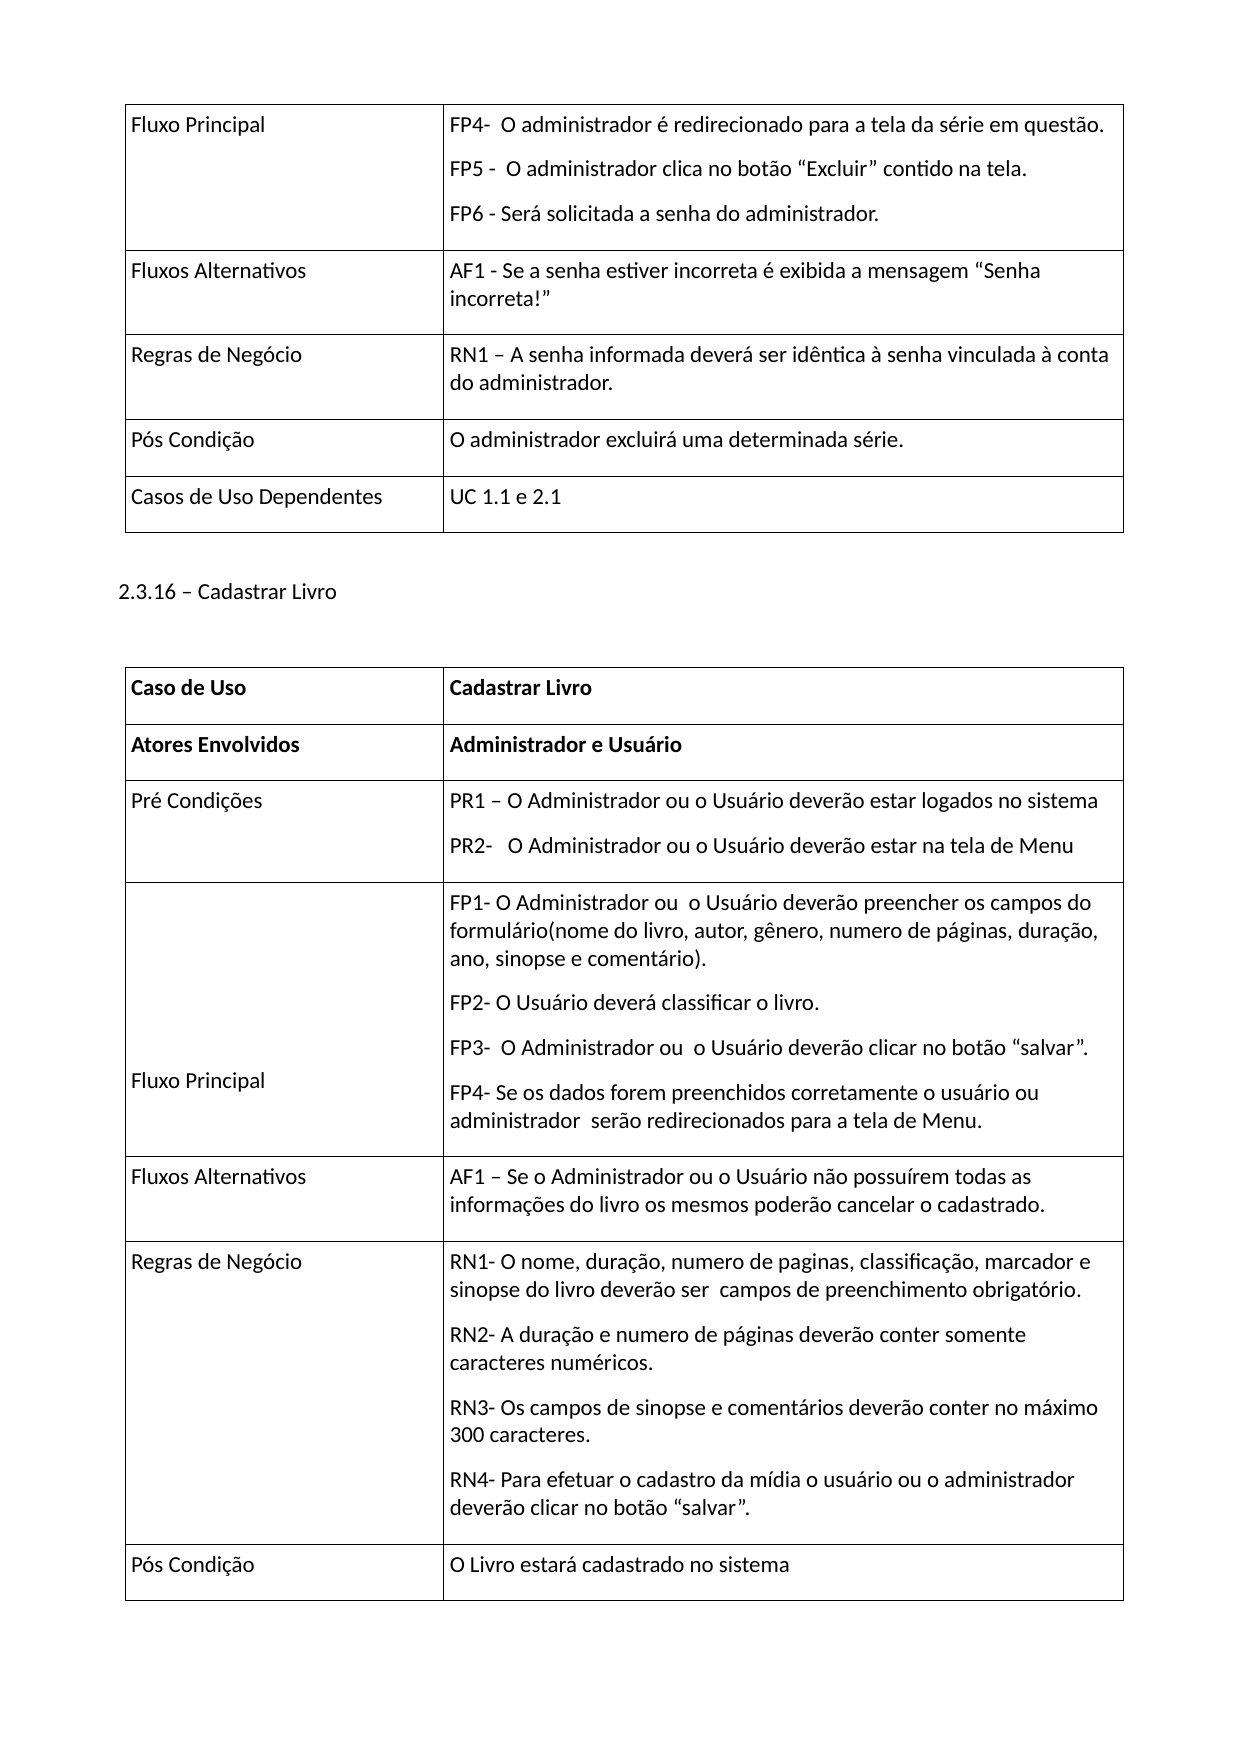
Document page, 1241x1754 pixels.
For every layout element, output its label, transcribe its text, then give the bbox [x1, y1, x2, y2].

table_cell Pós Condição [126, 420, 443, 476]
table_cell Regras de Negócio [126, 335, 443, 419]
table_cell FP4- O administrador é redirecionado para a tela da série em questão. FP5 - O administrador clica no botão “Excluir” contido na tela. FP6 - Será solicitada a senha do administrador. [444, 105, 1123, 249]
table_cell Administrador e Usuário [444, 725, 1123, 780]
table_cell Atores Envolvidos [126, 725, 443, 780]
table_cell RN1- O nome, duração, numero de paginas, classificação, marcador e sinopse do livro deverão ser campos de preenchimento obrigatório. RN2- A duração e numero de páginas deverão conter somente caracteres numéricos. RN3- Os campos de sinopse e comentários deverão conter no máximo 300 caracteres. RN4- Para efetuar o cadastro da mídia o usuário ou o administrador deverão clicar no botão “salvar”. [444, 1242, 1123, 1544]
table_cell Regras de Negócio [126, 1242, 443, 1544]
table_header Cadastrar Livro [444, 668, 1123, 723]
table_cell O administrador excluirá uma determinada série. [444, 420, 1123, 476]
table_cell Fluxos Alternativos [126, 1157, 443, 1241]
table_cell Fluxo Principal [126, 105, 443, 249]
table_cell Pós Condição [126, 1545, 443, 1600]
table_cell AF1 – Se o Administrador ou o Usuário não possuírem todas as informações do livro os mesmos poderão cancelar o cadastrado. [444, 1157, 1123, 1241]
table_cell AF1 - Se a senha estiver incorreta é exibida a mensagem “Senha incorreta!” [444, 251, 1123, 334]
table_header Caso de Uso [126, 668, 443, 723]
table_cell Fluxo Principal [126, 883, 443, 1156]
subtitle 2.3.16 – Cadastrar Livro [118, 577, 1122, 605]
table_cell RN1 – A senha informada deverá ser idêntica à senha vinculada à conta do administrador. [444, 335, 1123, 419]
table_cell Fluxos Alternativos [126, 251, 443, 334]
table_cell O Livro estará cadastrado no sistema [444, 1545, 1123, 1600]
table_cell Pré Condições [126, 781, 443, 881]
table_cell UC 1.1 e 2.1 [444, 477, 1123, 532]
table_cell Casos de Uso Dependentes [126, 477, 443, 532]
table_cell FP1- O Administrador ou o Usuário deverão preencher os campos do formulário(nome do livro, autor, gênero, numero de páginas, duração, ano, sinopse e comentário). FP2- O Usuário deverá classificar o livro. FP3- O Administrador ou o Usuário deverão clicar no botão “salvar”. FP4- Se os dados forem preenchidos corretamente o usuário ou administrador serão redirecionados para a tela de Menu. [444, 883, 1123, 1156]
table_cell PR1 – O Administrador ou o Usuário deverão estar logados no sistema PR2- O Administrador ou o Usuário deverão estar na tela de Menu [444, 781, 1123, 881]
